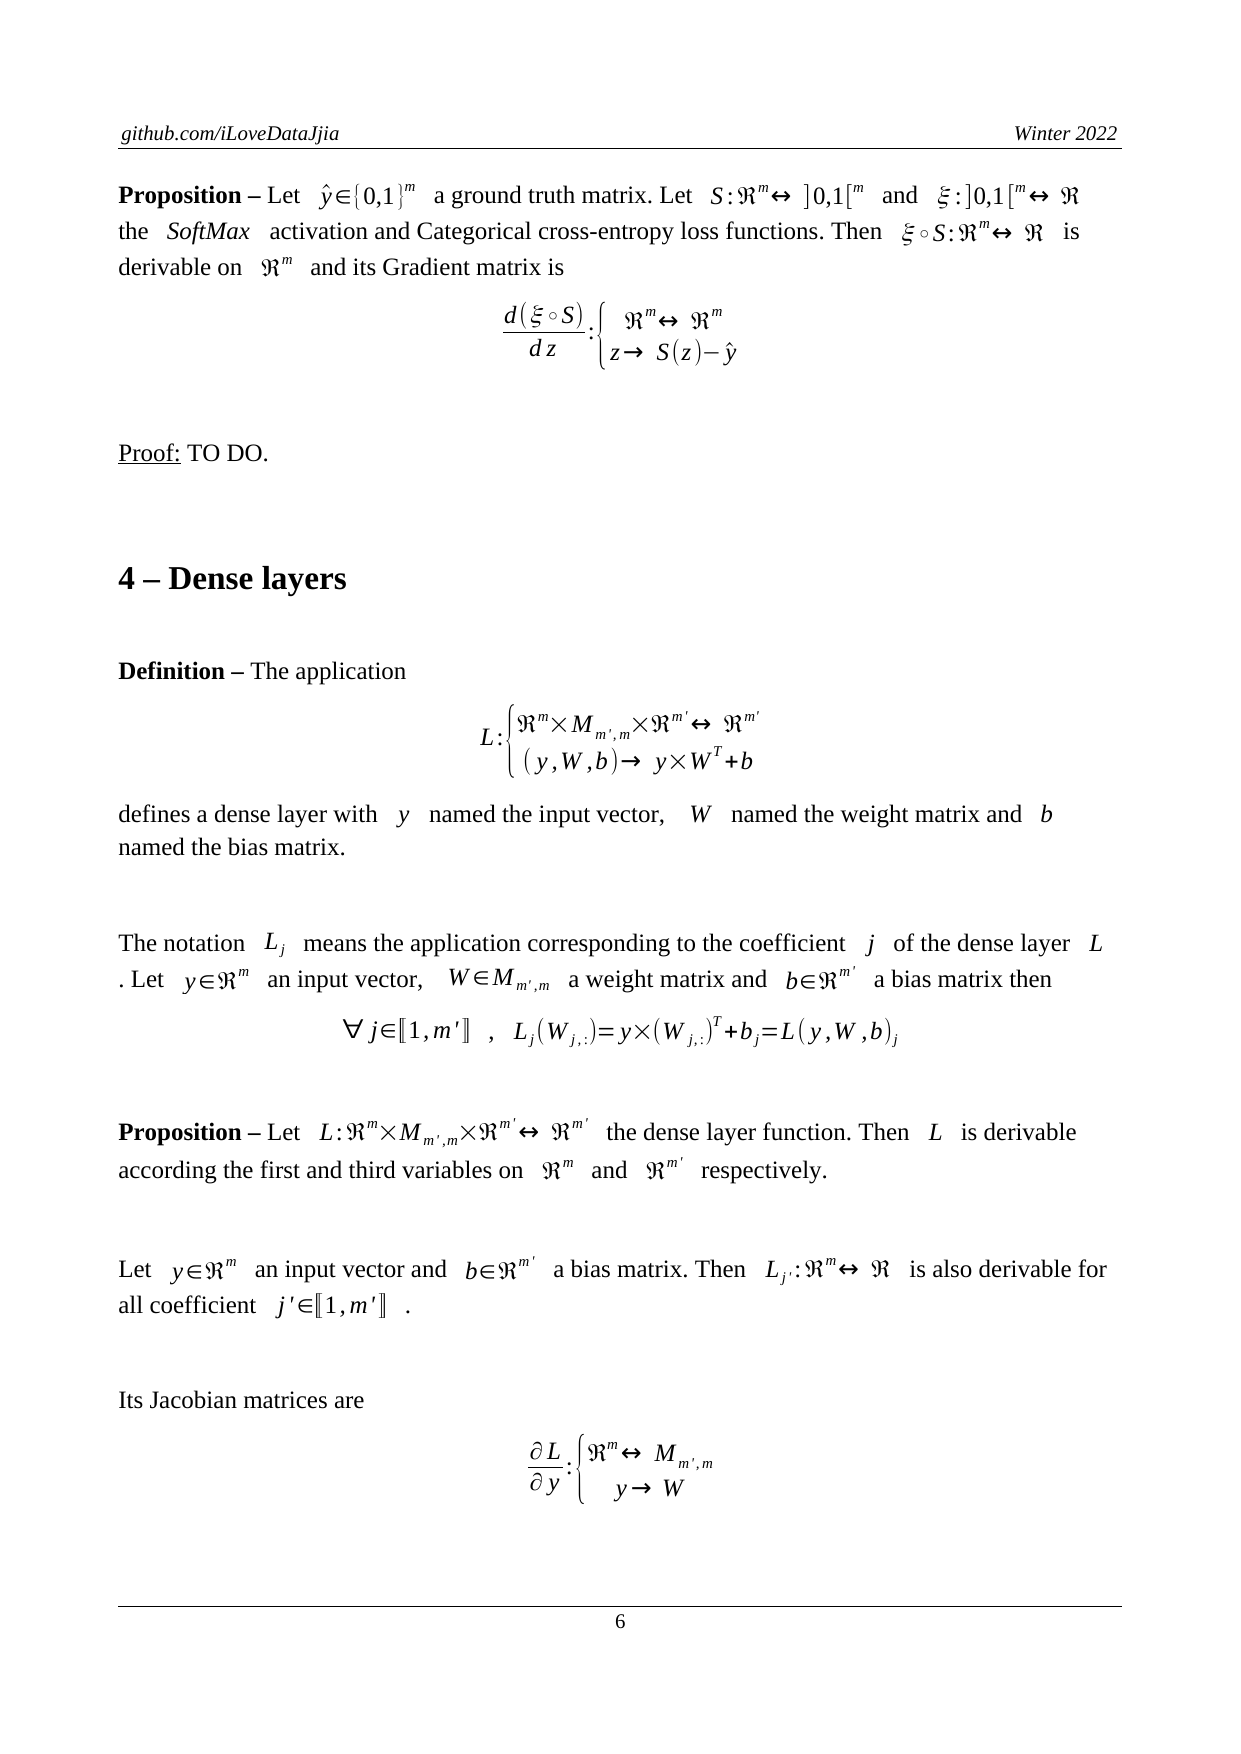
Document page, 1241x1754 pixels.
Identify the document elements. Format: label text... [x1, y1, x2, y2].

text Letan input vector anda bias matrix. Thenis also derivable for all coefficient. [118, 1251, 1122, 1319]
text Its Jacobian matrices are [118, 1386, 1122, 1414]
text , [118, 1013, 1122, 1048]
text Proof: TO DO. [118, 438, 1122, 466]
text The notationmeans the application corresponding to the coefficientof the dense layer. Letan input vector, a weight matrix anda bias matrix then [118, 927, 1122, 994]
text defines a dense layer withnamed the input vector, named the weight matrix andnamed the bias matrix. [118, 799, 1122, 861]
text Proposition – Letthe dense layer function. Thenis derivable according the first and third variables onandrespectively. [118, 1114, 1122, 1185]
text Definition – The application [118, 656, 1122, 685]
text Proposition – Leta ground truth matrix. Letandtheactivation and Categorical cross-entropy loss functions. Thenis derivable onand its Gradient matrix is [118, 178, 1122, 282]
subtitle 4 – Dense layers [118, 558, 1122, 596]
